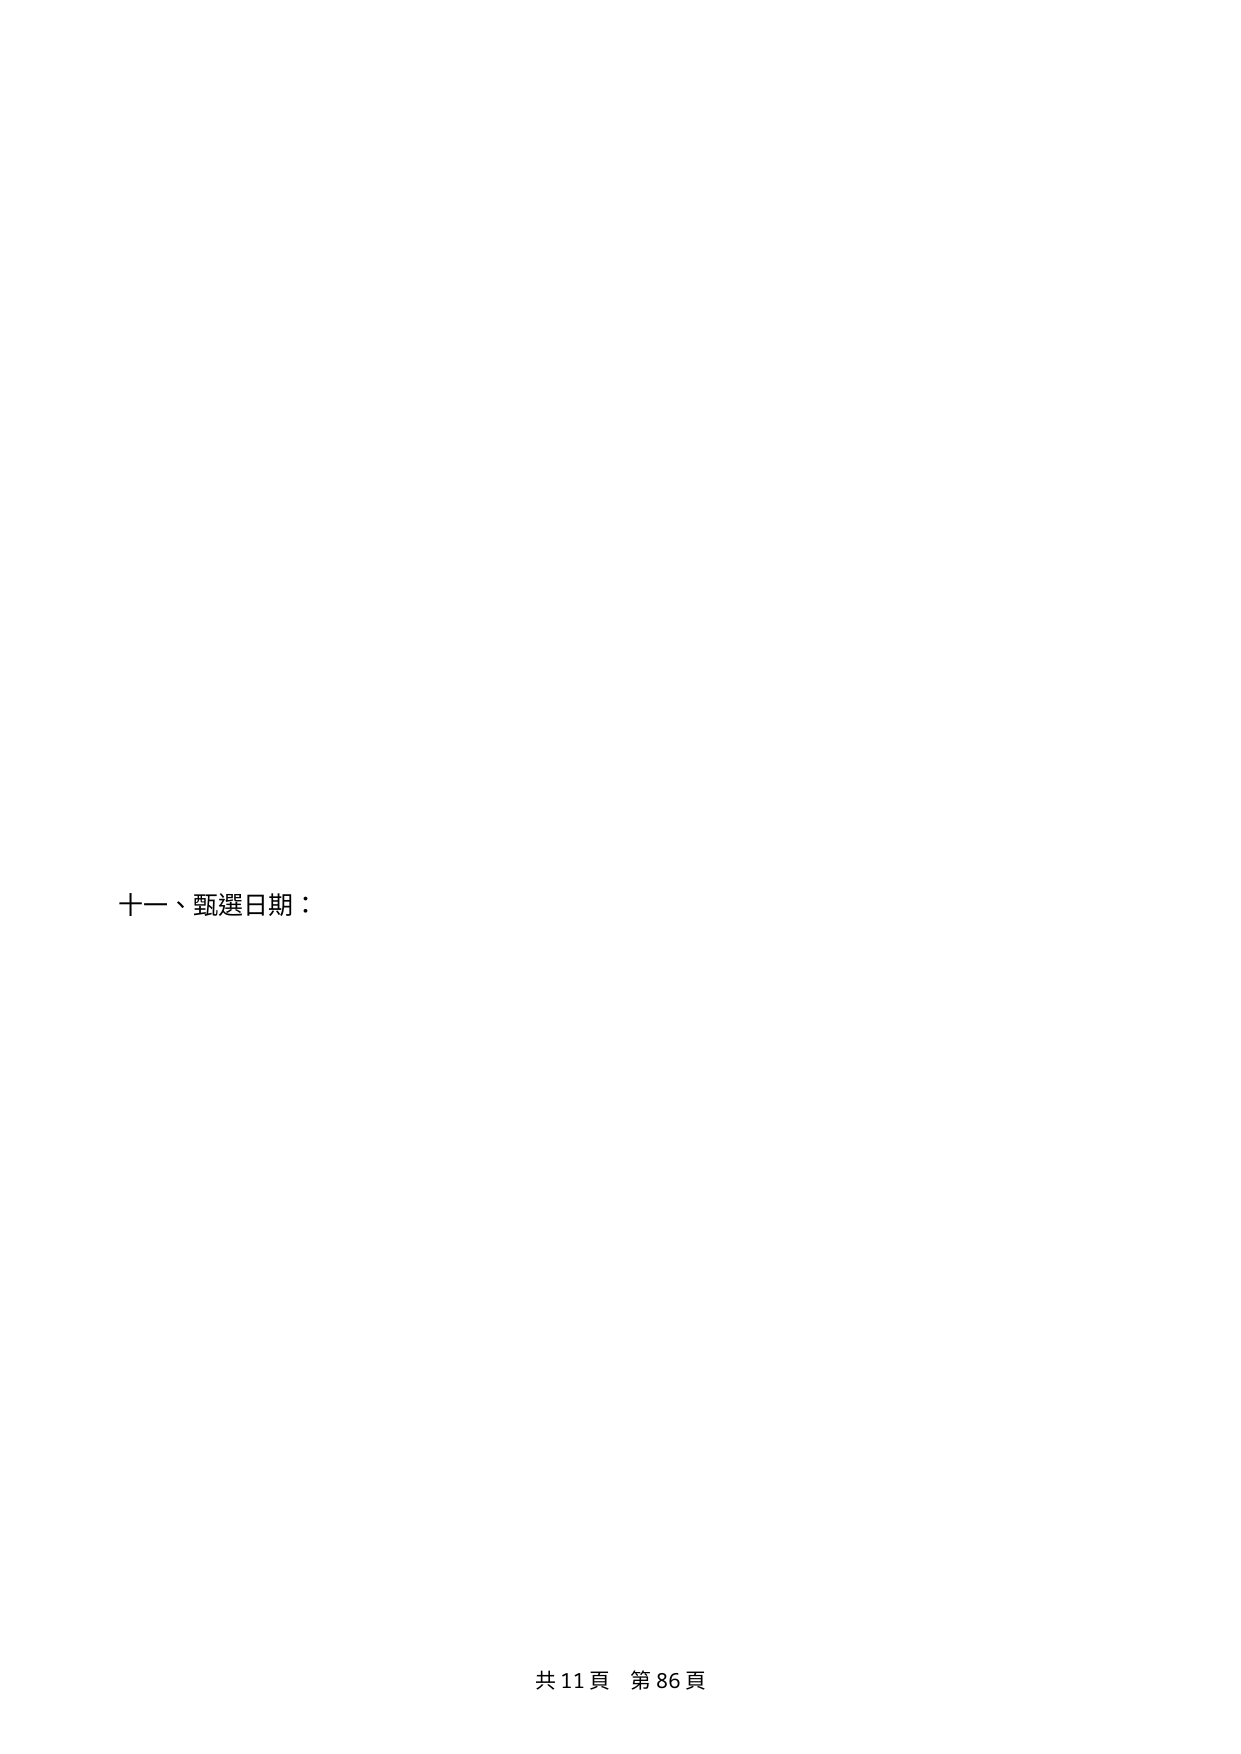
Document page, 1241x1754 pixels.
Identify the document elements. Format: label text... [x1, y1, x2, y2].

text 十一、甄選日期： [118, 862, 1122, 924]
